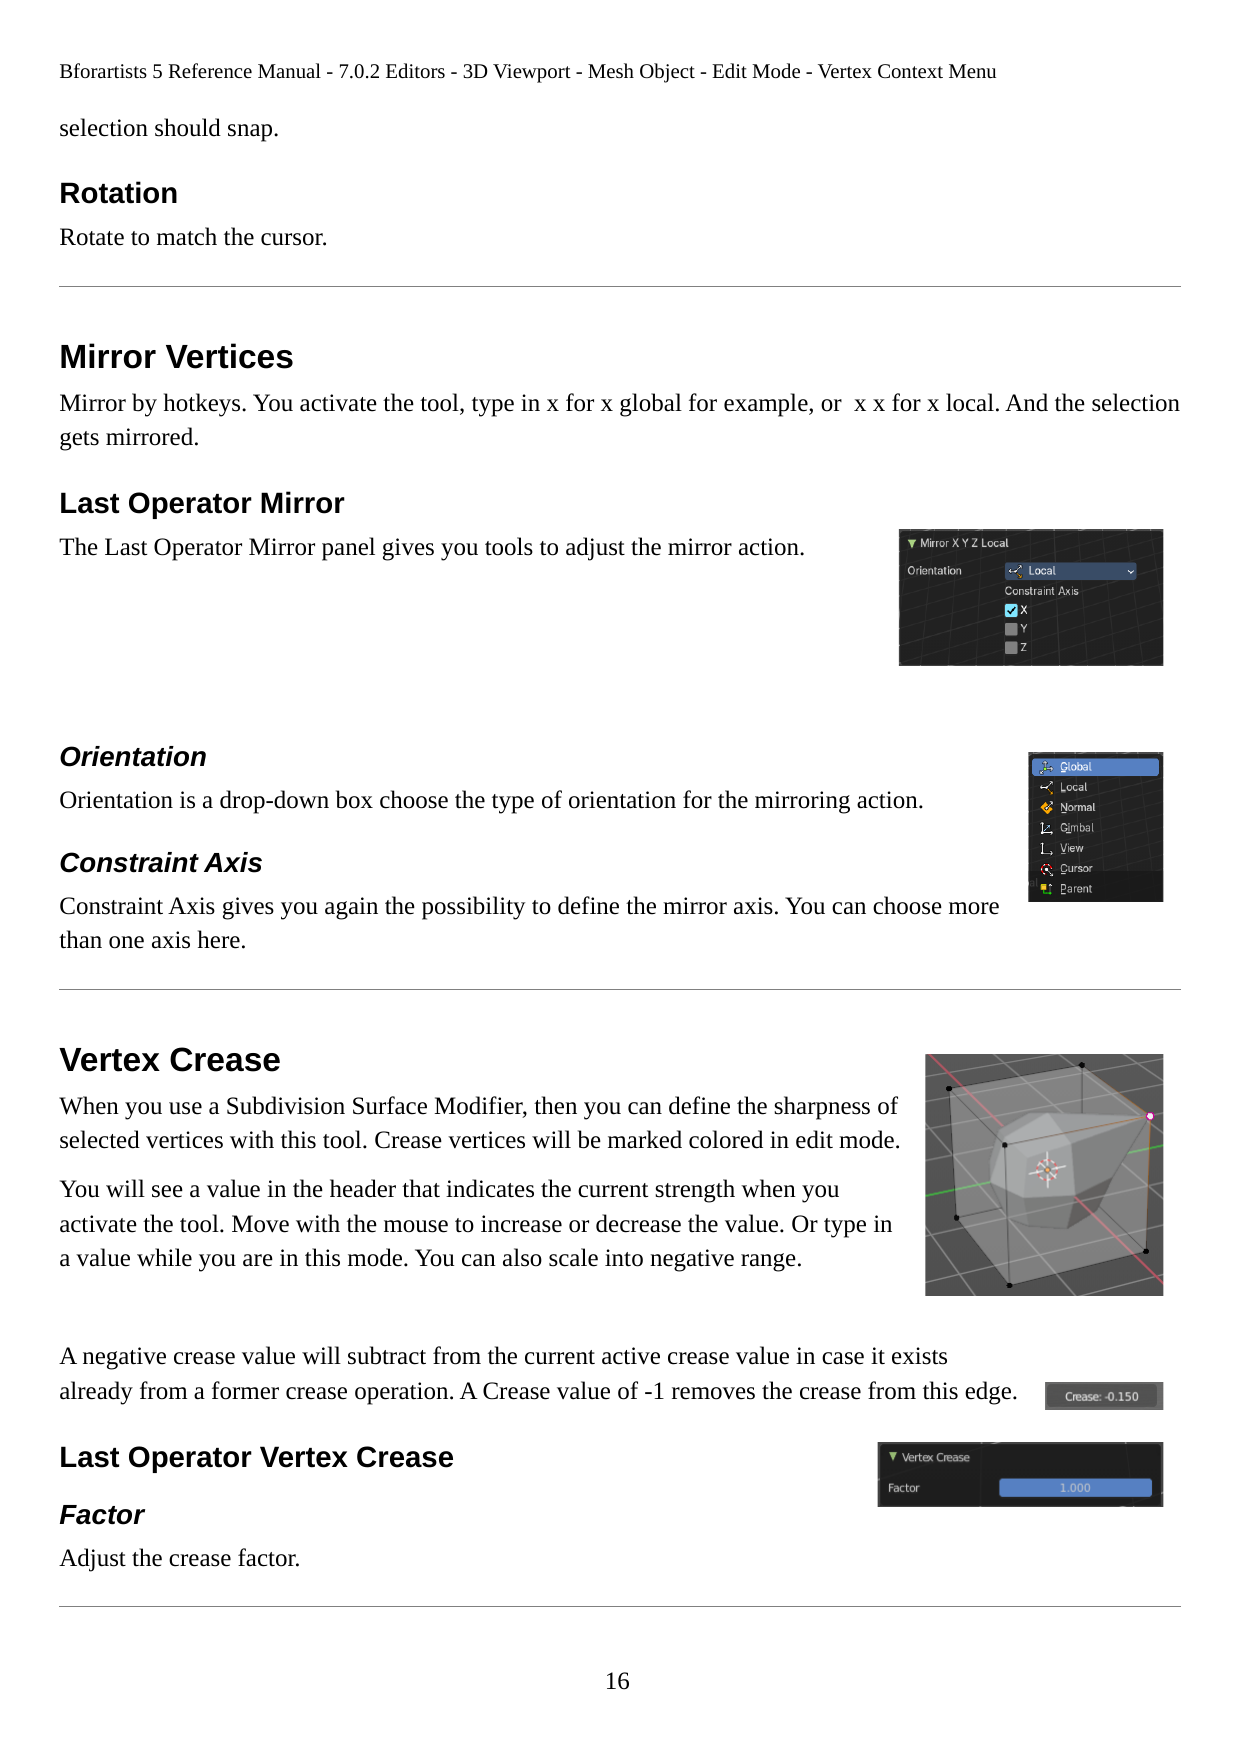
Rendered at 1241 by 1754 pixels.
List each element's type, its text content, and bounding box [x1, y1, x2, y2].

picture [877, 1442, 1164, 1507]
text selection should snap. [59, 113, 1181, 141]
picture [1028, 752, 1164, 902]
text You will see a value in the header that indicates the current strength when you activate the tool. Move with the mouse to increase or decrease the value. Or type in a value while you are in this mode. You can also scale into negative range. [59, 1174, 925, 1272]
text Rotate to match the cursor. [59, 222, 1181, 251]
text Adjust the crease factor. [59, 1543, 1181, 1571]
subtitle Vertex Crease [59, 1040, 1181, 1078]
subtitle Rotation [59, 176, 1181, 210]
text Constraint Axis gives you again the possibility to define the mirror axis. You can choose more than one axis here. [59, 891, 1181, 954]
picture [898, 529, 1164, 666]
subtitle Last Operator Mirror [59, 486, 1181, 519]
text Mirror by hotkeys. You activate the tool, type in x for x global for example, or x x for x local. And the selection gets mirrored. [59, 388, 1181, 451]
text The Last Operator Mirror panel gives you tools to adjust the mirror action. [59, 532, 898, 561]
subtitle Orientation [59, 741, 1181, 773]
text A negative crease value will subtract from the current active crease value in case it exists already from a former crease operation. A Crease value of -1 removes the crease from this edge. [59, 1341, 1181, 1405]
picture [925, 1054, 1164, 1296]
picture [1045, 1382, 1164, 1410]
subtitle Mirror Vertices [59, 337, 1181, 375]
text Orientation is a drop-down box choose the type of orientation for the mirroring action. [59, 785, 1028, 814]
subtitle Last Operator Vertex Crease [59, 1439, 1181, 1473]
subtitle Factor [59, 1498, 1181, 1530]
subtitle Constraint Axis [59, 847, 1028, 879]
subtitle [1164, 847, 1181, 879]
text When you use a Subdivision Surface Modifier, then you can define the sharpness of selected vertices with this tool. Crease vertices will be marked colored in edit mode. [59, 1091, 925, 1154]
